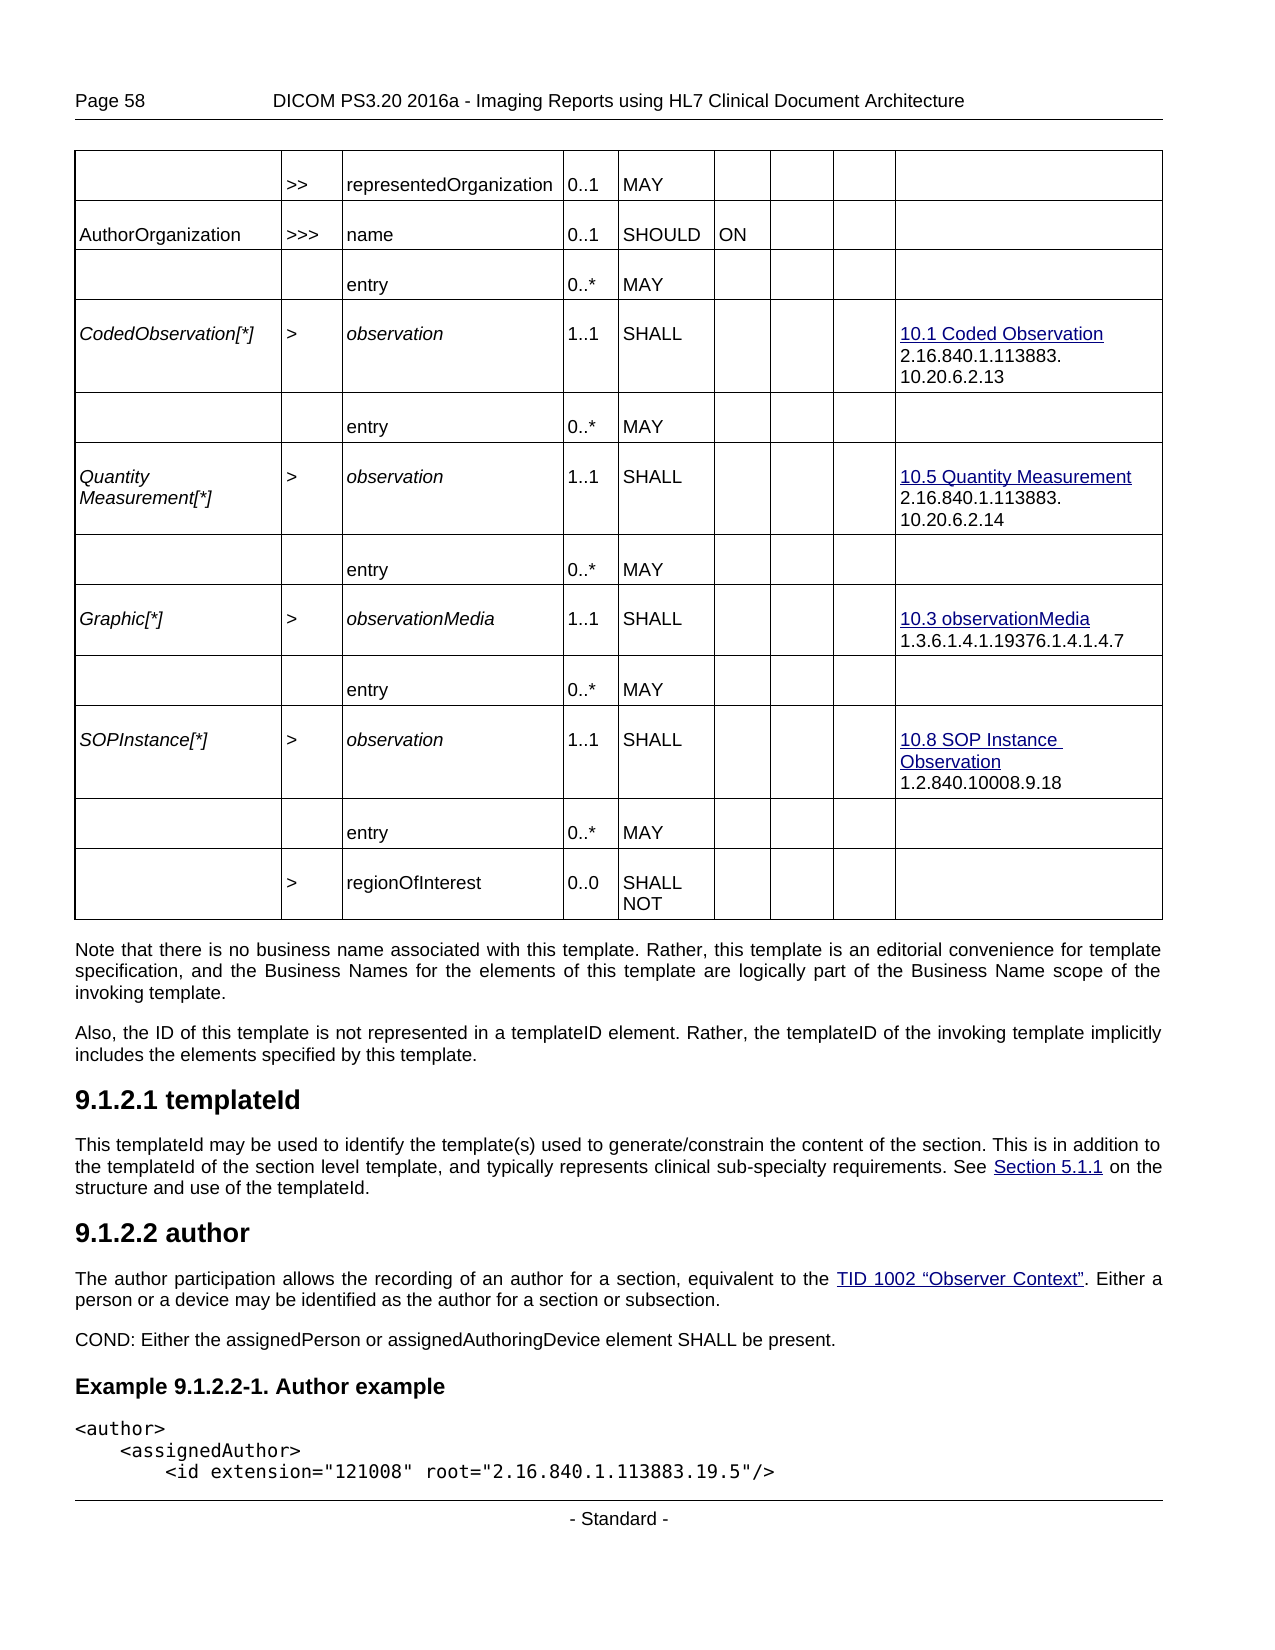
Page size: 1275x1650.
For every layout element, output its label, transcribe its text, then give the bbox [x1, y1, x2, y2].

table_cell 1..1 [564, 585, 618, 655]
table_cell [834, 706, 895, 798]
table_cell [715, 535, 770, 584]
table_cell [896, 151, 1162, 200]
table_cell name [343, 201, 563, 249]
table_cell [896, 849, 1162, 919]
table_cell [896, 799, 1162, 847]
table_cell [715, 849, 770, 919]
table_cell MAY [619, 799, 714, 847]
table_cell MAY [619, 393, 714, 442]
table_cell [715, 585, 770, 655]
table_cell entry [343, 799, 563, 847]
table_cell 0..* [564, 656, 618, 705]
table_cell > [282, 585, 342, 655]
table_cell [834, 201, 895, 249]
table_cell observation [343, 443, 563, 534]
table_cell [76, 151, 281, 200]
table_cell [834, 535, 895, 584]
table_cell [715, 151, 770, 200]
table_cell observation [343, 706, 563, 798]
text 9.1.2.1 templateId [75, 1084, 1162, 1115]
table_cell [76, 849, 281, 919]
text This templateId may be used to identify the template(s) used to generate/constrain the content of the section. This is in addition to the templateId of the section level template, and typically represents clinical sub-specialty requirements. See Section 5.1.1 on the structure and use of the templateId. [75, 1134, 1162, 1198]
table_cell 10.3 observationMedia 1.3.6.1.4.1.19376.​1.4.1.4.7 [896, 585, 1162, 655]
table_cell [896, 393, 1162, 442]
table_cell [76, 250, 281, 299]
table_cell > [282, 849, 342, 919]
table_cell [834, 300, 895, 392]
table_cell [771, 535, 833, 584]
text Example 9.1.2.2-1. Author example [75, 1373, 1162, 1399]
table_cell 0..1 [564, 201, 618, 249]
table_cell SHALL [619, 706, 714, 798]
table_cell SHALL [619, 300, 714, 392]
table_cell [771, 443, 833, 534]
table_cell [896, 250, 1162, 299]
table_cell [771, 151, 833, 200]
table_cell Author​Organization [76, 201, 281, 249]
table_cell [834, 799, 895, 847]
table_cell 10.1 Coded Observation 2.16.840.1.113883.​10.20.6.2.13 [896, 300, 1162, 392]
table_cell [771, 706, 833, 798]
table_cell 0..* [564, 535, 618, 584]
table_cell SOPInstance[*] [76, 706, 281, 798]
table_cell MAY [619, 250, 714, 299]
table_cell [715, 393, 770, 442]
table_cell 1..1 [564, 706, 618, 798]
table_cell Quantity​Measurement[*] [76, 443, 281, 534]
table_cell [834, 250, 895, 299]
table_cell [282, 535, 342, 584]
table_cell entry [343, 656, 563, 705]
table_cell [715, 443, 770, 534]
table_cell >>> [282, 201, 342, 249]
table_cell [715, 300, 770, 392]
table_cell [771, 799, 833, 847]
table_cell 0..* [564, 393, 618, 442]
table_cell [76, 535, 281, 584]
text The author participation allows the recording of an author for a section, equivalent to the TID 1002 “Observer Context”. Either a person or a device may be identified as the author for a section or subsection. [75, 1267, 1162, 1310]
table_cell [771, 300, 833, 392]
text 9.1.2.2 author [75, 1217, 1162, 1248]
table_cell [76, 656, 281, 705]
table_cell [282, 393, 342, 442]
text Also, the ID of this template is not represented in a templateID element. Rather, the templateID of the invoking template implicitly includes the elements specified by this template. [75, 1022, 1162, 1065]
table_cell [715, 799, 770, 847]
table_cell [715, 250, 770, 299]
table_cell [834, 393, 895, 442]
table_cell [282, 656, 342, 705]
table_cell [834, 443, 895, 534]
table_cell MAY [619, 535, 714, 584]
table_cell > [282, 443, 342, 534]
table_cell MAY [619, 151, 714, 200]
table_cell [896, 535, 1162, 584]
table_cell 1..1 [564, 300, 618, 392]
table_cell [282, 799, 342, 847]
table_cell [834, 151, 895, 200]
table_cell represented​Organization [343, 151, 563, 200]
table_cell 0..0 [564, 849, 618, 919]
table_cell >> [282, 151, 342, 200]
table_cell [896, 201, 1162, 249]
table_cell SHALL NOT [619, 849, 714, 919]
table_cell region​Of​Interest [343, 849, 563, 919]
table_cell [834, 585, 895, 655]
table_cell entry [343, 250, 563, 299]
table_cell [771, 849, 833, 919]
table_cell observation [343, 300, 563, 392]
table_cell 1..1 [564, 443, 618, 534]
text <author> <assignedAuthor> <id extension="121008" root="2.16.840.1.113883.19.5"/> [75, 1418, 1162, 1483]
table_cell [771, 250, 833, 299]
table_cell SHOULD [619, 201, 714, 249]
table_cell entry [343, 535, 563, 584]
table_cell 10.5 Quantity Measurement 2.16.840.1.113883.​10.20.6.2.14 [896, 443, 1162, 534]
table_cell entry [343, 393, 563, 442]
table_cell [896, 656, 1162, 705]
table_cell > [282, 706, 342, 798]
table_cell ON [715, 201, 770, 249]
table_cell [834, 656, 895, 705]
table_cell [771, 201, 833, 249]
table_cell [715, 706, 770, 798]
table_cell 0..1 [564, 151, 618, 200]
text COND: Either the assignedPerson or assignedAuthoringDevice element SHALL be present. [75, 1329, 1162, 1351]
table_cell [715, 656, 770, 705]
table_cell [76, 393, 281, 442]
table_cell > [282, 300, 342, 392]
table_cell [771, 656, 833, 705]
table_cell SHALL [619, 443, 714, 534]
table_cell [834, 849, 895, 919]
table_cell [771, 585, 833, 655]
table_cell [76, 799, 281, 847]
text Note that there is no business name associated with this template. Rather, this template is an editorial convenience for template specification, and the Business Names for the elements of this template are logically part of the Business Name scope of the invoking template. [75, 938, 1162, 1003]
table_cell [282, 250, 342, 299]
table_cell 0..* [564, 799, 618, 847]
table_cell [771, 393, 833, 442]
table_cell SHALL [619, 585, 714, 655]
table_cell MAY [619, 656, 714, 705]
table_cell observation​Media [343, 585, 563, 655]
table_cell 10.8 SOP Instance Observation 1.2.840.10008.9.18 [896, 706, 1162, 798]
table_cell Graphic[*] [76, 585, 281, 655]
table_cell 0..* [564, 250, 618, 299]
table_cell Coded​Observation[*] [76, 300, 281, 392]
